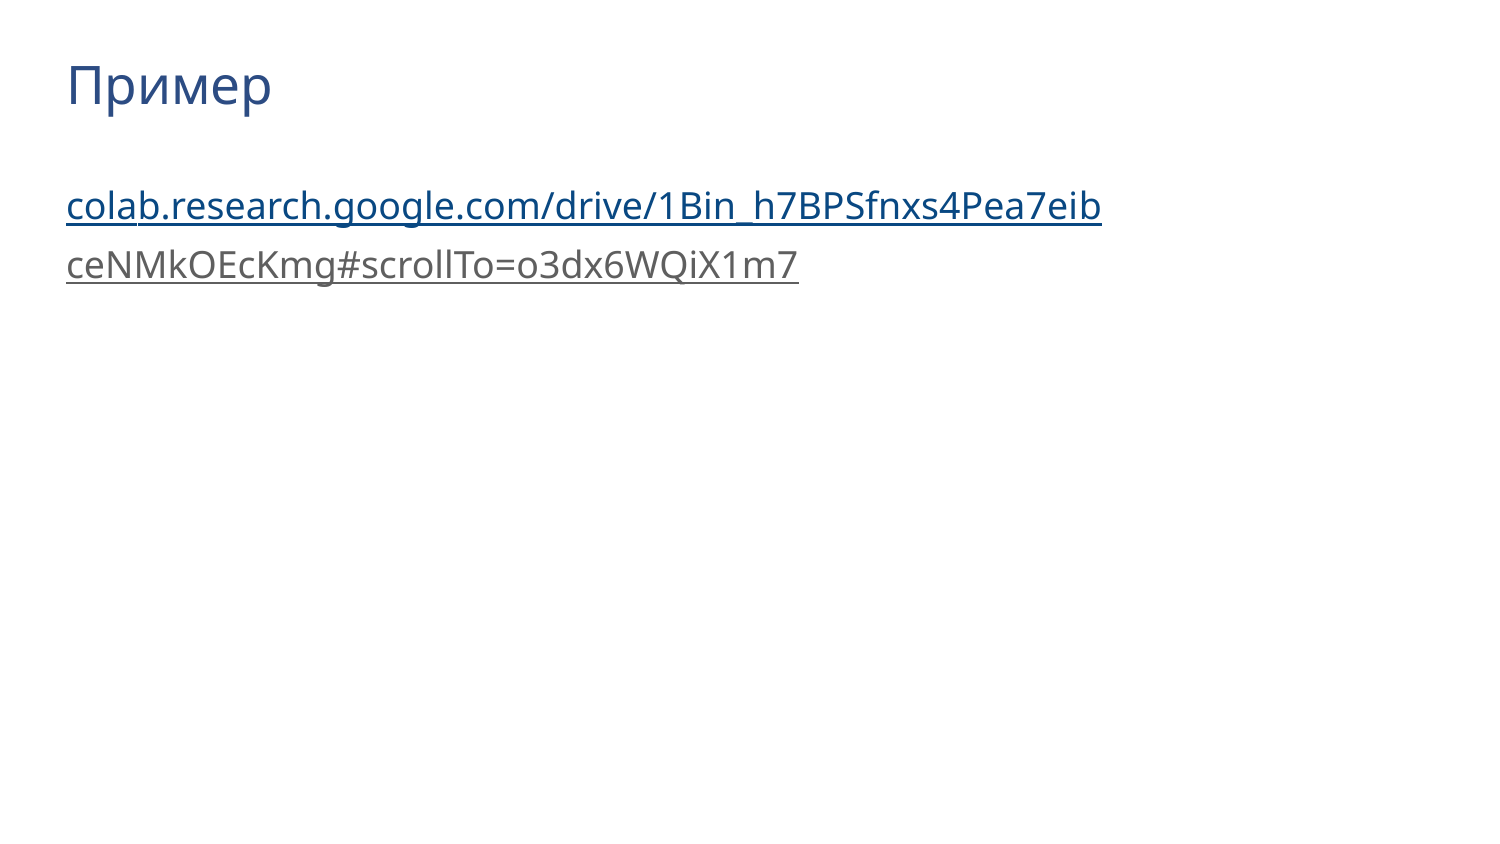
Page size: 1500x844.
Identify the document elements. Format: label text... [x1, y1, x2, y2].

list colab.research.google.com/drive/1Bin_h7BPSfnxs4Pea7eibceNMkOEcKmg#scrollTo=o3dx6WQiX1m7 [51, 159, 1449, 815]
title Пример [51, 36, 1449, 131]
